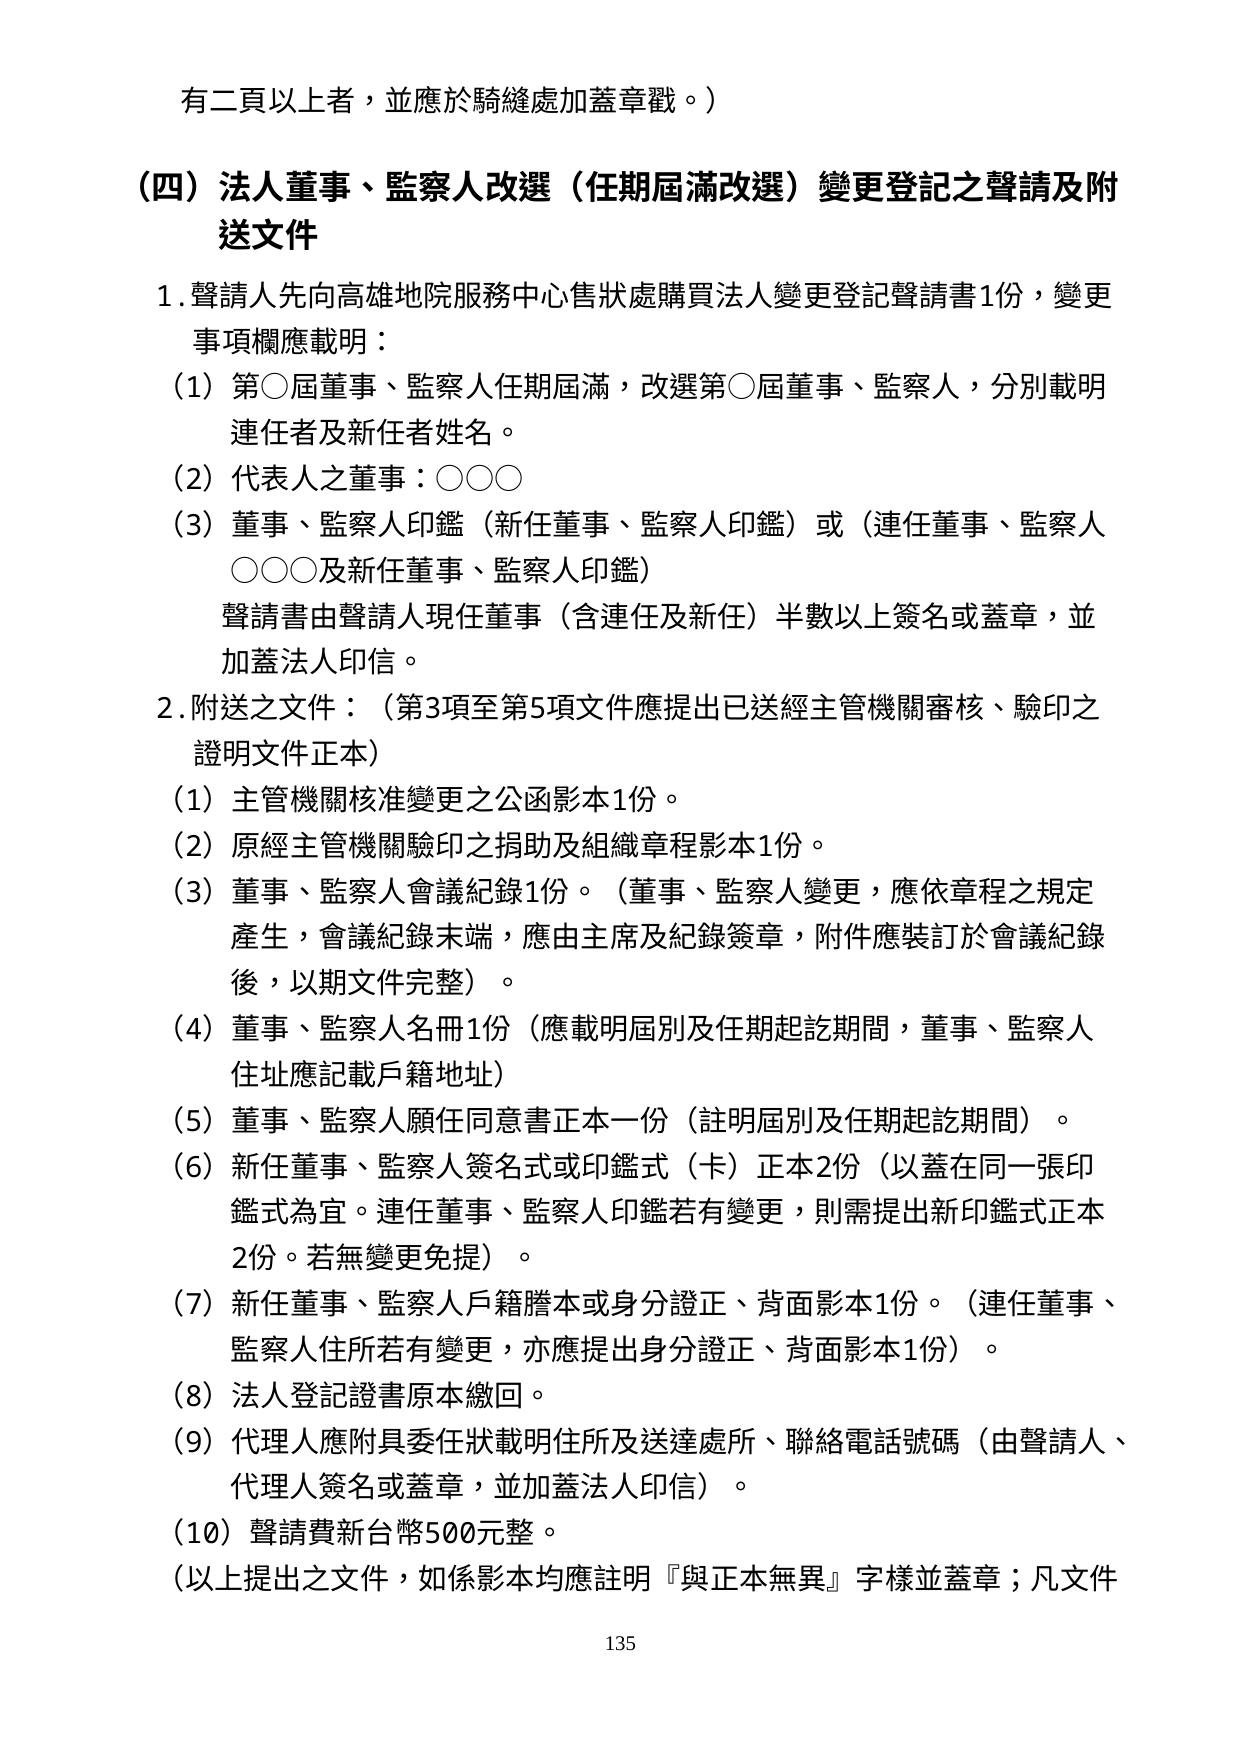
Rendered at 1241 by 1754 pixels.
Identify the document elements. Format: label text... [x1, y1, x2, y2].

text （3）董事、監察人會議紀錄1份。（董事、監察人變更，應依章程之規定產生，會議紀錄末端，應由主席及紀錄簽章，附件應裝訂於會議紀錄後，以期文件完整）。 [156, 865, 1122, 1003]
text （2）代表人之董事：○○○ [156, 453, 1122, 499]
text （5）董事、監察人願任同意書正本一份（註明屆別及任期起訖期間）。 [156, 1094, 1122, 1140]
text （9）代理人應附具委任狀載明住所及送達處所、聯絡電話號碼（由聲請人、代理人簽名或蓋章，並加蓋法人印信）。 [156, 1415, 1122, 1507]
text （3）董事、監察人印鑑（新任董事、監察人印鑑）或（連任董事、監察人○○○及新任董事、監察人印鑑） [156, 499, 1122, 590]
text （1）主管機關核准變更之公函影本1份。 [156, 774, 1122, 819]
text （7）新任董事、監察人戶籍謄本或身分證正、背面影本1份。（連任董事、監察人住所若有變更，亦應提出身分證正、背面影本1份）。 [156, 1278, 1122, 1369]
text 1.聲請人先向高雄地院服務中心售狀處購買法人變更登記聲請書1份，變更事項欄應載明： [155, 269, 1122, 361]
text （8）法人登記證書原本繳回。 [156, 1369, 1122, 1415]
text （四）法人董事、監察人改選（任期屆滿改選）變更登記之聲請及附送文件 [118, 161, 1122, 257]
text （4）董事、監察人名冊1份（應載明屆別及任期起訖期間，董事、監察人住址應記載戶籍地址） [156, 1003, 1122, 1094]
text （10）聲請費新台幣500元整。 [156, 1507, 1122, 1553]
text 聲請書由聲請人現任董事（含連任及新任）半數以上簽名或蓋章，並加蓋法人印信。 [221, 590, 1122, 682]
text （6）新任董事、監察人簽名式或印鑑式（卡）正本2份（以蓋在同一張印鑑式為宜。連任董事、監察人印鑑若有變更，則需提出新印鑑式正本2份。若無變更免提）。 [156, 1140, 1122, 1278]
text （1）第○屆董事、監察人任期屆滿，改選第○屆董事、監察人，分別載明連任者及新任者姓名。 [156, 361, 1122, 453]
text 有二頁以上者，並應於騎縫處加蓋章戳。） [156, 75, 1122, 121]
text 2.附送之文件：（第3項至第5項文件應提出已送經主管機關審核、驗印之證明文件正本） [156, 682, 1122, 774]
text （2）原經主管機關驗印之捐助及組織章程影本1份。 [156, 819, 1122, 865]
text （以上提出之文件，如係影本均應註明『與正本無異』字樣並蓋章；凡文件 [156, 1553, 1122, 1599]
